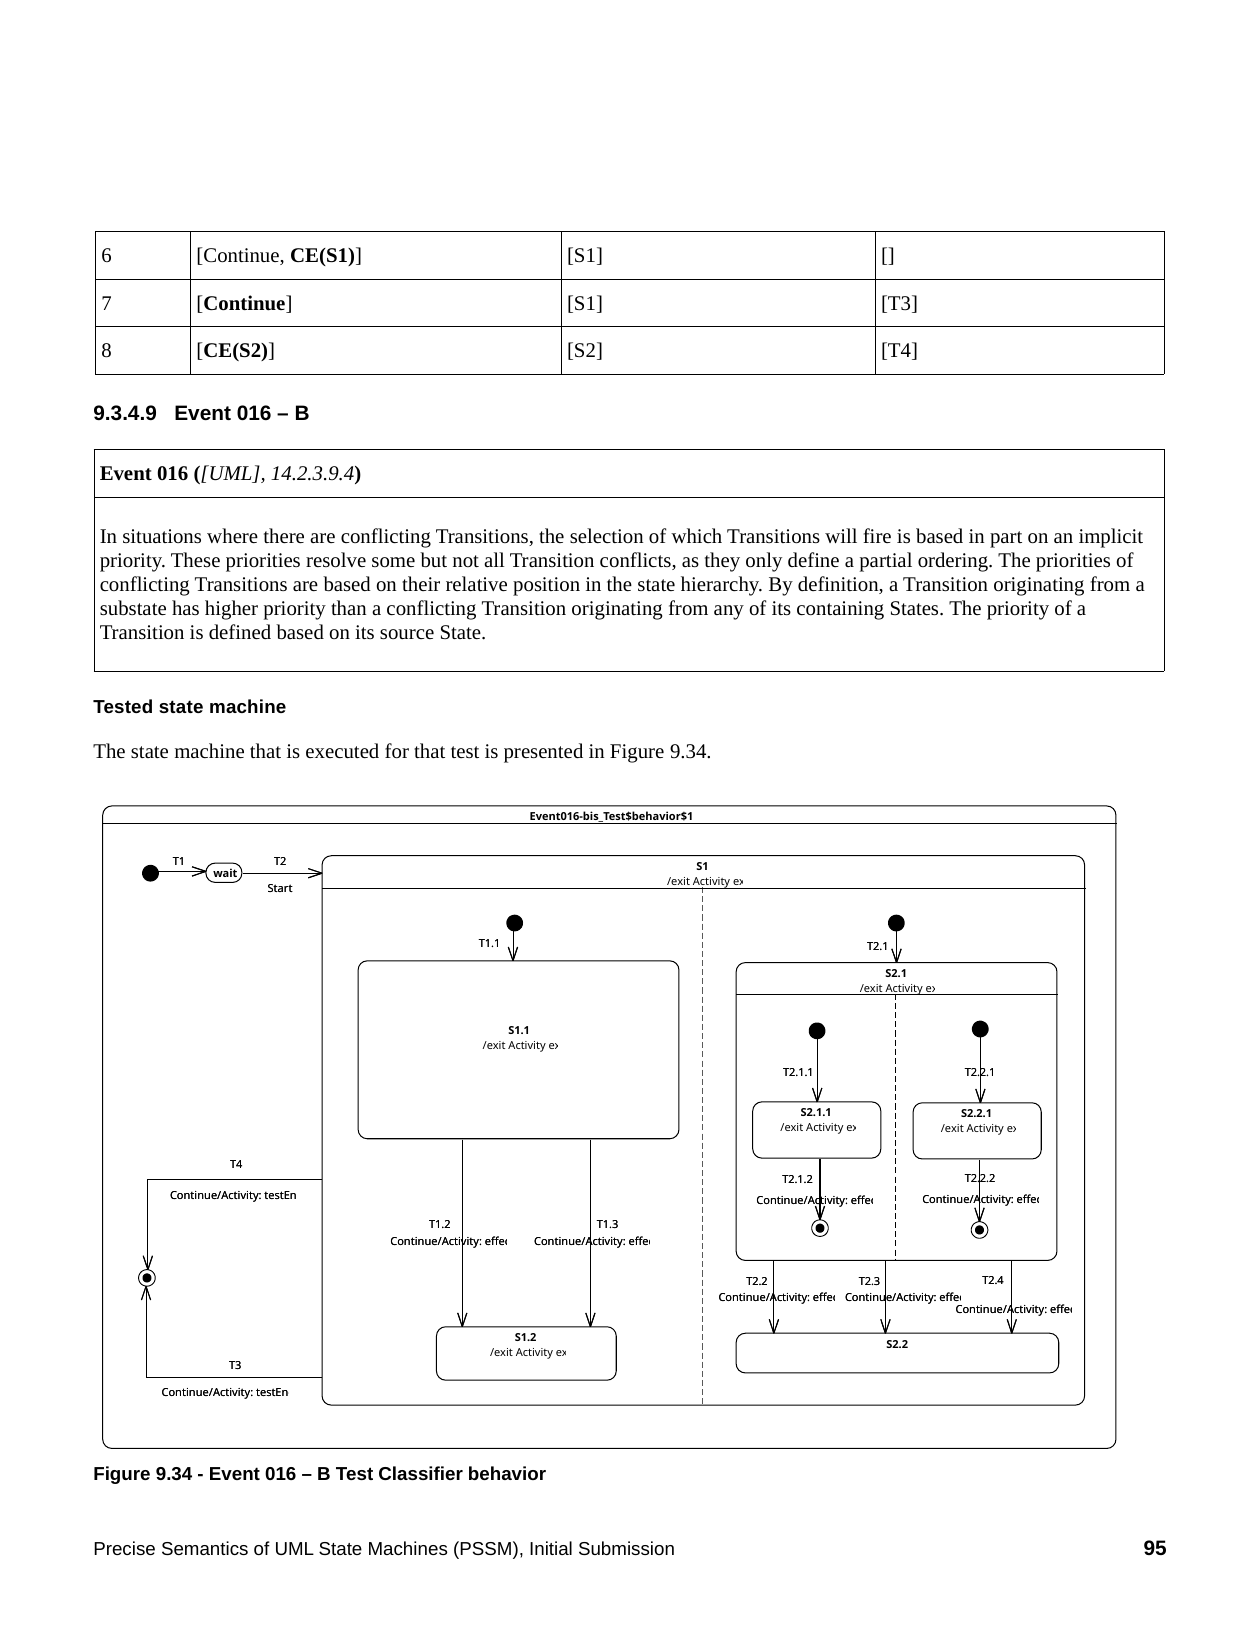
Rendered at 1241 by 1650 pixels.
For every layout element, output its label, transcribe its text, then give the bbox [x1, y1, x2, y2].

text The state machine that is executed for that test is presented in Figure 9.34. [93, 739, 1164, 763]
table_cell [] [876, 232, 1164, 279]
table_header Event 016 ([UML], 14.2.3.9.4) [95, 450, 1164, 497]
subtitle Event 016 – B [93, 399, 1164, 424]
table_cell 7 [96, 280, 190, 326]
table_cell [Continue, CE(S1)] [191, 232, 561, 279]
text Figure 9.34 - Event 016 – B Test Classifier behavior [93, 796, 1127, 1484]
table_cell [S2] [562, 327, 875, 374]
table_cell In situations where there are conflicting Transitions, the selection of which Transitions will fire is based in part on an implicit priority. These priorities resolve some but not all Transition conflicts, as they only define a partial ordering. The priorities of conflicting Transitions are based on their relative position in the state hierarchy. By definition, a Transition originating from a substate has higher priority than a conflicting Transition originating from any of its containing States. The priority of a Transition is defined based on its source State. [95, 498, 1164, 671]
table_cell [T3] [876, 280, 1164, 326]
subtitle Tested state machine [93, 696, 1164, 718]
table_cell [CE(S2)] [191, 327, 561, 374]
table_cell [S1] [562, 232, 875, 279]
table_cell 8 [96, 327, 190, 374]
table_cell 6 [96, 232, 190, 279]
table_cell [T4] [876, 327, 1164, 374]
table_cell [Continue] [191, 280, 561, 326]
table_cell [S1] [562, 280, 875, 326]
